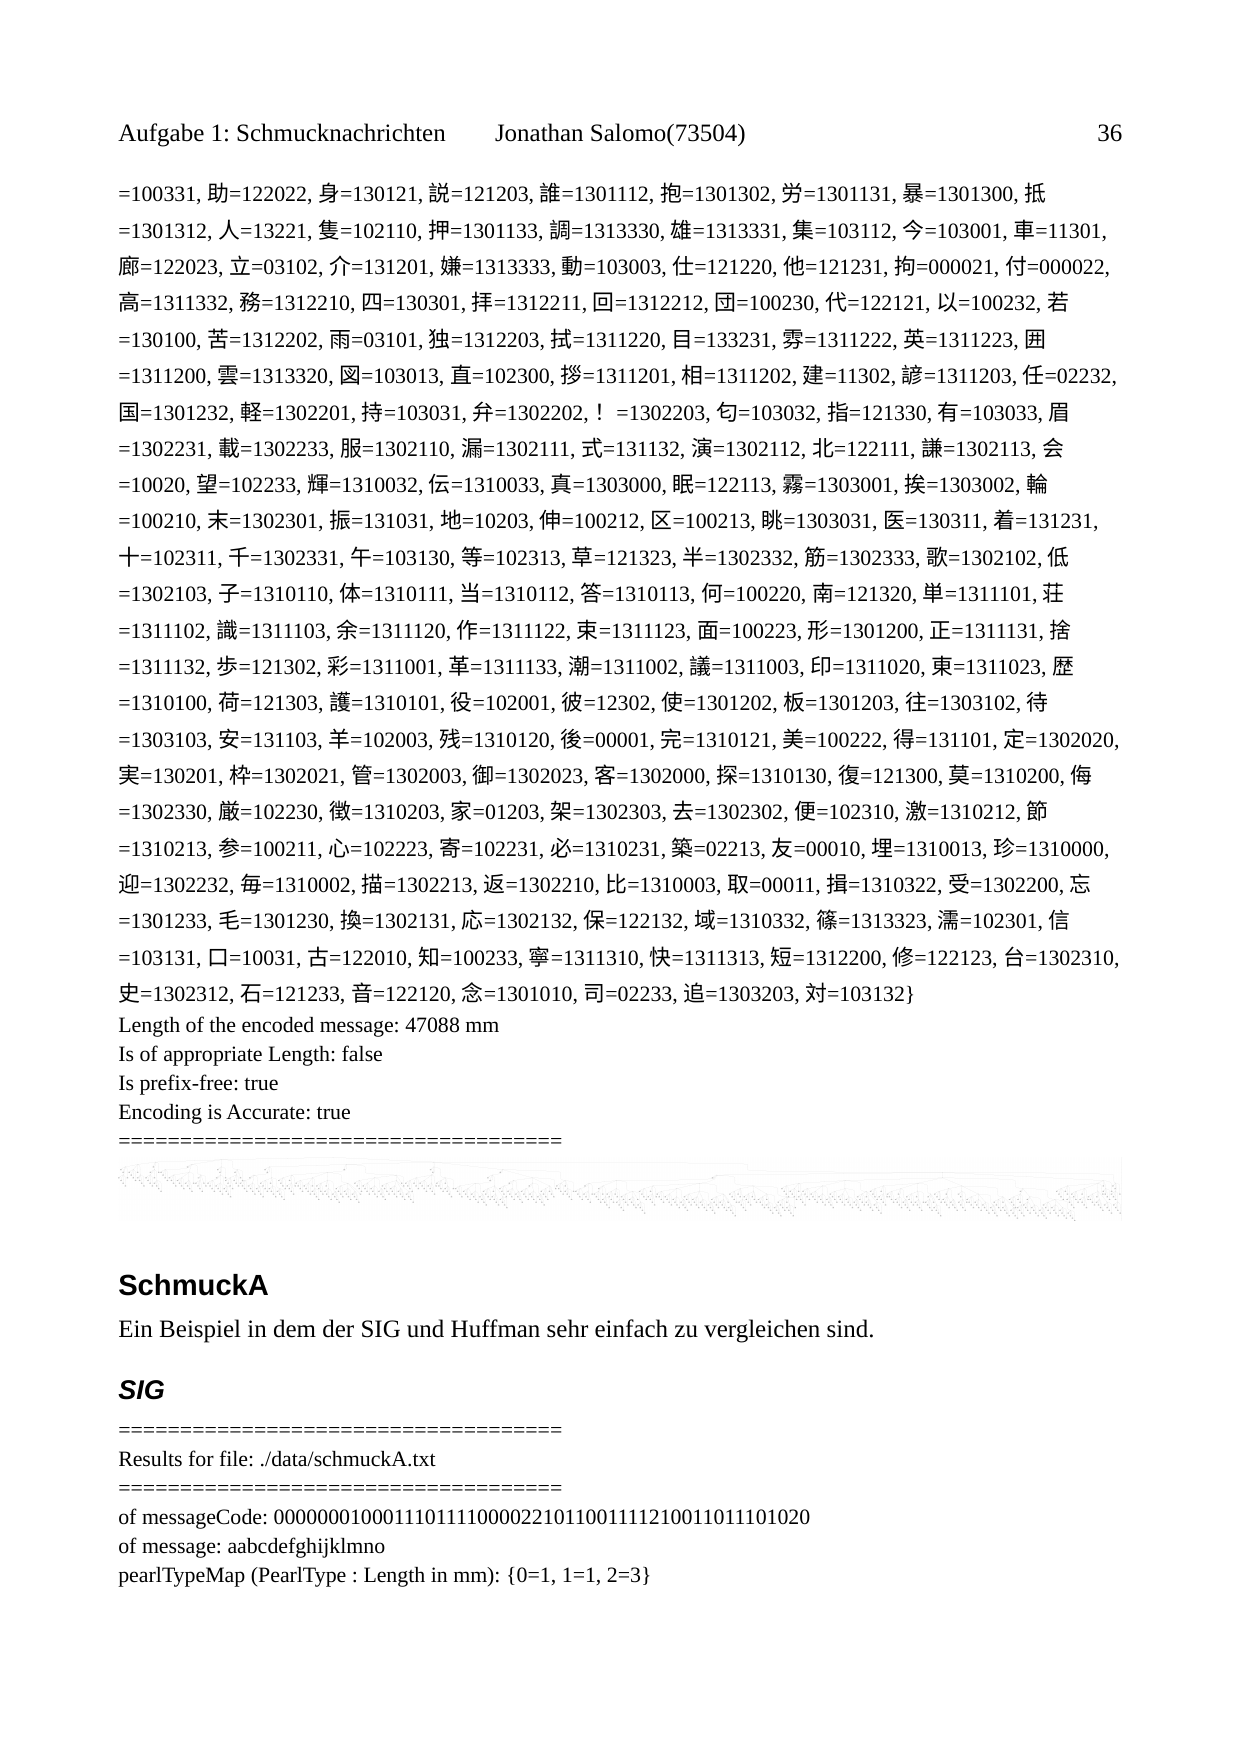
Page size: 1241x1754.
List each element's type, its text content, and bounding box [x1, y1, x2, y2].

text pearlTypeMap (PearlType : Length in mm): {0=1, 1=1, 2=3} [118, 1562, 1122, 1587]
text of messageCode: 00000001000111011110000221011001111210011011101020 [118, 1504, 1122, 1529]
text Encoding is Accurate: true [118, 1099, 1122, 1124]
text Is prefix-free: true [118, 1070, 1122, 1096]
text Results for file: ./data/schmuckA.txt [118, 1446, 1122, 1472]
text Is of appropriate Length: false [118, 1041, 1122, 1067]
text of message: aabcdefghijklmno [118, 1533, 1122, 1558]
text ==================================== [118, 1475, 1122, 1501]
text Length of the encoded message: 47088 mm [118, 1012, 1122, 1038]
subtitle SchmuckA [118, 1268, 1122, 1301]
text =100331, 助=122022, 身=130121, 説=121203, 誰=1301112, 抱=1301302, 労=1301131, 暴=1301300, 抵=1301312, 人=13221, 隻=102110, 押=1301133, 調=1313330, 雄=1313331, 集=103112, 今=103001, 車=11301, 廊=122023, 立=03102, 介=131201, 嫌=1313333, 動=103003, 仕=121220, 他=121231, 拘=000021, 付=000022, 高=1311332, 務=1312210, 四=130301, 拝=1312211, 回=1312212, 団=100230, 代=122121, 以=100232, 若=130100, 苦=1312202, 雨=03101, 独=1312203, 拭=1311220, 目=133231, 雰=1311222, 英=1311223, 囲=1311200, 雲=1313320, 図=103013, 直=102300, 拶=1311201, 相=1311202, 建=11302, 諺=1311203, 任=02232, 国=1301232, 軽=1302201, 持=103031, 弁=1302202, ！=1302203, 匂=103032, 指=121330, 有=103033, 眉=1302231, 載=1302233, 服=1302110, 漏=1302111, 式=131132, 演=1302112, 北=122111, 謙=1302113, 会=10020, 望=102233, 輝=1310032, 伝=1310033, 真=1303000, 眠=122113, 霧=1303001, 挨=1303002, 輪=100210, 末=1302301, 振=131031, 地=10203, 伸=100212, 区=100213, 眺=1303031, 医=130311, 着=131231, 十=102311, 千=1302331, 午=103130, 等=102313, 草=121323, 半=1302332, 筋=1302333, 歌=1302102, 低=1302103, 子=1310110, 体=1310111, 当=1310112, 答=1310113, 何=100220, 南=121320, 単=1311101, 荘=1311102, 識=1311103, 余=1311120, 作=1311122, 束=1311123, 面=100223, 形=1301200, 正=1311131, 捨=1311132, 歩=121302, 彩=1311001, 革=1311133, 潮=1311002, 議=1311003, 印=1311020, 東=1311023, 歴=1310100, 荷=121303, 護=1310101, 役=102001, 彼=12302, 使=1301202, 板=1301203, 往=1303102, 待=1303103, 安=131103, 羊=102003, 残=1310120, 後=00001, 完=1310121, 美=100222, 得=131101, 定=1302020, 実=130201, 枠=1302021, 管=1302003, 御=1302023, 客=1302000, 探=1310130, 復=121300, 莫=1310200, 侮=1302330, 厳=102230, 徴=1310203, 家=01203, 架=1302303, 去=1302302, 便=102310, 激=1310212, 節=1310213, 参=100211, 心=102223, 寄=102231, 必=1310231, 築=02213, 友=00010, 埋=1310013, 珍=1310000, 迎=1302232, 毎=1310002, 描=1302213, 返=1302210, 比=1310003, 取=00011, 揖=1310322, 受=1302200, 忘=1301233, 毛=1301230, 換=1302131, 応=1302132, 保=122132, 域=1310332, 篠=1313323, 濡=102301, 信=103131, 口=10031, 古=122010, 知=100233, 寧=1311310, 快=1311313, 短=1312200, 修=122123, 台=1302310, 史=1302312, 石=121233, 音=122120, 念=1301010, 司=02233, 追=1303203, 対=103132} [118, 176, 1122, 1008]
subtitle SIG [118, 1374, 1122, 1405]
text ==================================== [118, 1417, 1122, 1443]
text ==================================== [118, 1128, 1122, 1153]
text Ein Beispiel in dem der SIG und Huffman sehr einfach zu vergleichen sind. [118, 1314, 1122, 1342]
